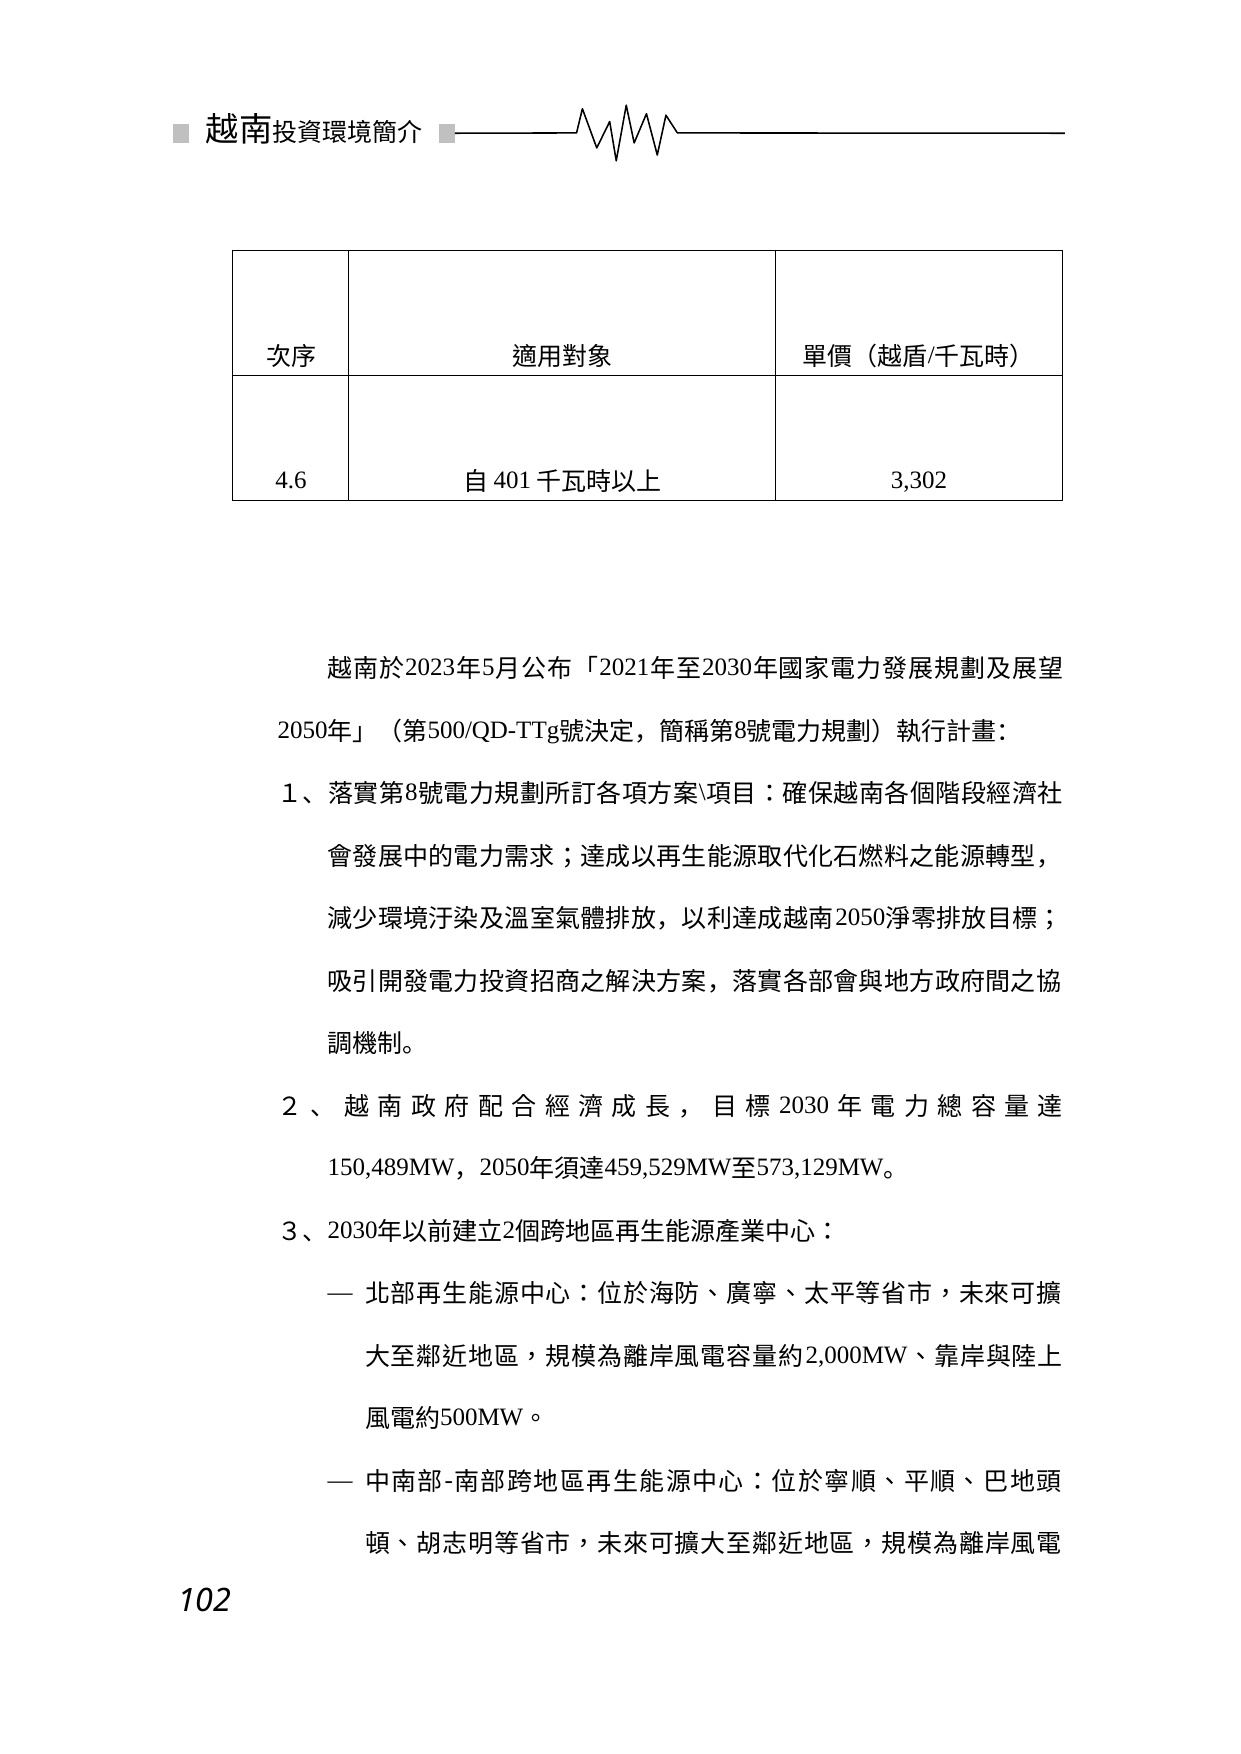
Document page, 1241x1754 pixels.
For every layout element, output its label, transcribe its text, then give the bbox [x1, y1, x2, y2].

table_header 單價（越盾/千瓦時） [776, 251, 1062, 375]
table_header 適用對象 [349, 251, 775, 375]
table_cell 4.6 [233, 376, 348, 500]
text ３、2030年以前建立2個跨地區再生能源產業中心： [277, 1188, 1063, 1250]
text — 中南部-南部跨地區再生能源中心：位於寧順、平順、巴地頭頓、胡志明等省市，未來可擴大至鄰近地區，規模為離岸風電 [327, 1438, 1063, 1563]
text １、落實第8號電力規劃所訂各項方案\項目：確保越南各個階段經濟社會發展中的電力需求；達成以再生能源取代化石燃料之能源轉型，減少環境汙染及溫室氣體排放，以利達成越南2050淨零排放目標；吸引開發電力投資招商之解決方案，落實各部會與地方政府間之協調機制。 [277, 750, 1063, 1063]
table_cell 自401千瓦時以上 [349, 376, 775, 500]
text ２、越南政府配合經濟成長，目標2030年電力總容量達150,489MW，2050年須達459,529MW至573,129MW。 [277, 1063, 1063, 1188]
table_header 次序 [233, 251, 348, 375]
text — 北部再生能源中心：位於海防、廣寧、太平等省市，未來可擴大至鄰近地區，規模為離岸風電容量約2,000MW、靠岸與陸上風電約500MW。 [327, 1250, 1063, 1438]
table_cell 3,302 [776, 376, 1062, 500]
text 越南於2023年5月公布「2021年至2030年國家電力發展規劃及展望2050年」（第500/QD-TTg號決定，簡稱第8號電力規劃）執行計畫： [277, 625, 1063, 750]
